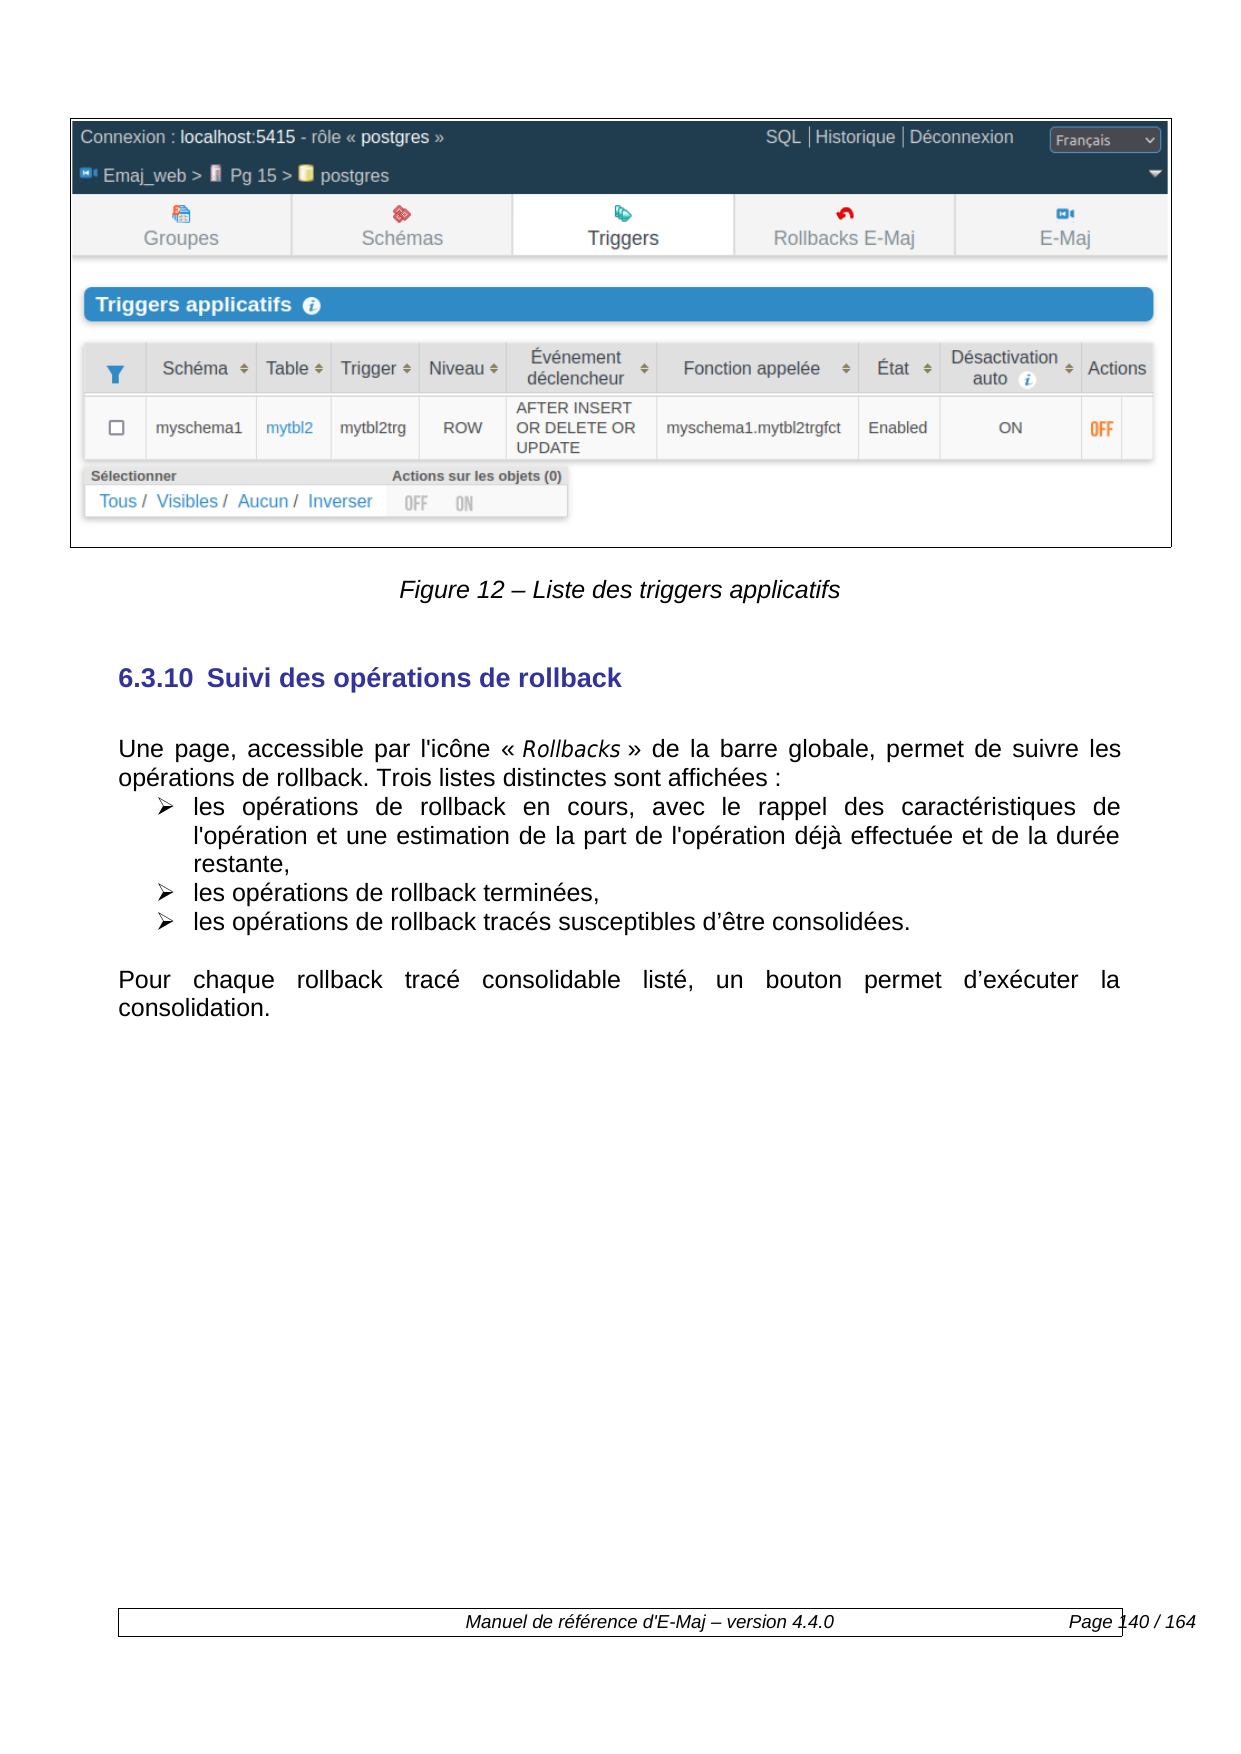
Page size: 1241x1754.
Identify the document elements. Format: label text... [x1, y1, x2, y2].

subtitle Suivi des opérations de rollback [118, 662, 1122, 693]
list les opérations de rollback tracés susceptibles d’être consolidées. [156, 907, 1122, 936]
text Figure 12 – Liste des triggers applicatifs [118, 576, 1122, 604]
text Pour chaque rollback tracé consolidable listé, un bouton permet d’exécuter la consolidation. [118, 965, 1122, 1022]
list les opérations de rollback terminées, [156, 878, 1122, 907]
list les opérations de rollback en cours, avec le rappel des caractéristiques de l'opération et une estimation de la part de l'opération déjà effectuée et de la durée restante, [156, 792, 1122, 878]
picture [72, 121, 1168, 544]
text Une page, accessible par l'icône « Rollbacks » de la barre globale, permet de suivre les opérations de rollback. Trois listes distinctes sont affichées : [118, 734, 1122, 792]
